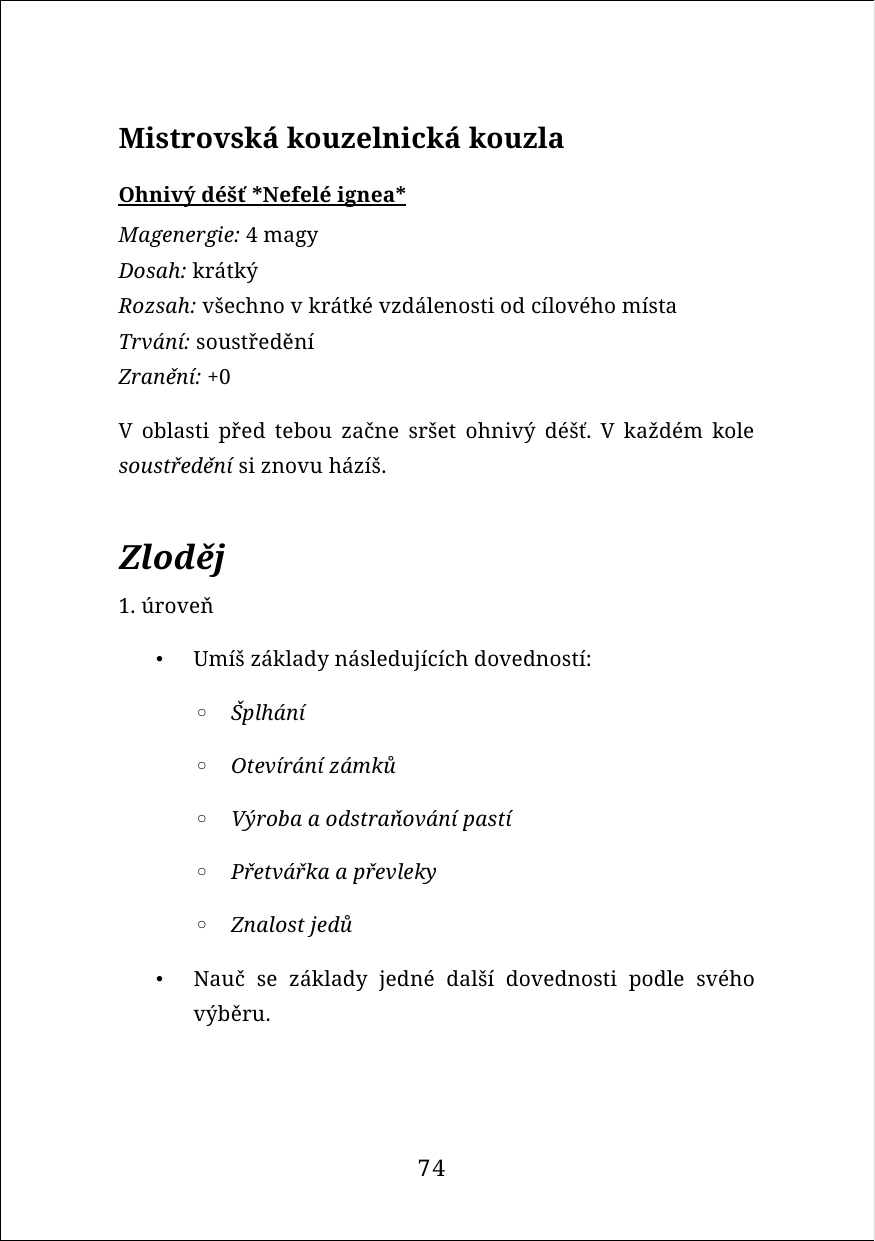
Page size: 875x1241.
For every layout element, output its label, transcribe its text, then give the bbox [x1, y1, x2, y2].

list Nauč se základy jedné další dovednosti podle svého výběru. [156, 964, 756, 1028]
subtitle Ohnivý déšť *Nefelé ignea* [118, 180, 756, 209]
text 1. úroveň [118, 591, 756, 620]
text Magenergie: 4 magy Dosah: krátký Rozsah: všechno v krátké vzdálenosti od cílového místa Trvání: soustředění Zranění: +0 [118, 220, 756, 391]
subtitle Zloděj [118, 534, 756, 579]
text V oblasti před tebou začne sršet ohnivý déšť. V každém kole soustředění si znovu házíš. [118, 416, 756, 480]
list Znalost jedů [193, 911, 756, 939]
list Otevírání zámků [193, 751, 756, 779]
list Umíš základy následujících dovedností: [156, 644, 756, 673]
list Výroba a odstraňování pastí [193, 804, 756, 833]
subtitle Mistrovská kouzelnická kouzla [118, 118, 756, 157]
list Přetvářka a převleky [193, 857, 756, 886]
list Šplhání [193, 698, 756, 726]
